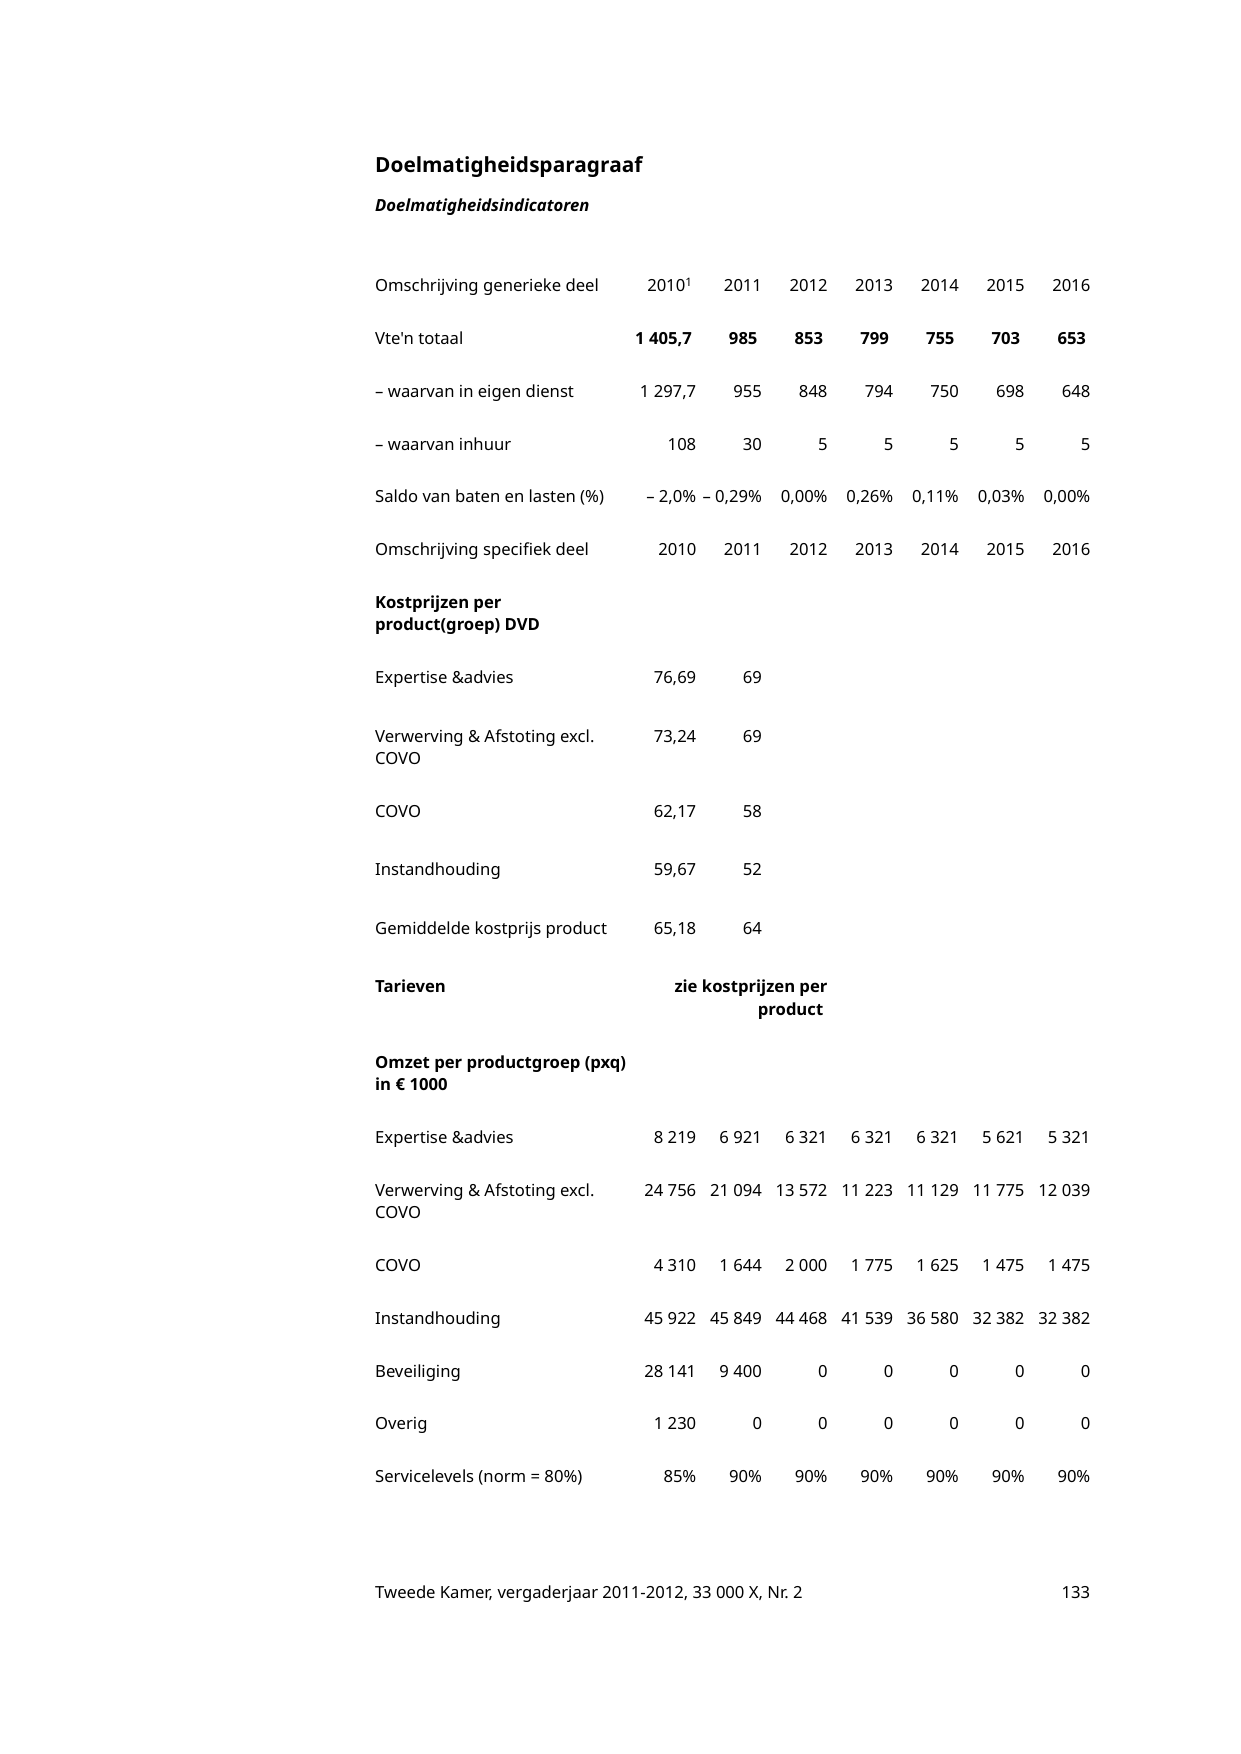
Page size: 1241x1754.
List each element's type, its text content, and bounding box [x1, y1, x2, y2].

table_cell [1024, 800, 1090, 858]
table_cell 648 [1024, 380, 1090, 432]
table_cell 73,24 [630, 724, 696, 799]
table_cell Expertise &advies [375, 1126, 630, 1178]
table_cell [959, 800, 1024, 858]
table_cell 853 [762, 327, 827, 379]
table_cell [959, 975, 1024, 1050]
table_cell 653 [1024, 327, 1090, 379]
table_cell [762, 858, 827, 916]
table_cell 8 219 [630, 1126, 696, 1178]
table_cell 5 [762, 432, 827, 485]
table_cell [696, 1050, 762, 1126]
table_cell [762, 724, 827, 799]
table_cell Verwerving & Afstoting excl. COVO [375, 724, 630, 799]
table_cell [1024, 1050, 1090, 1126]
table_cell 12 039 [1024, 1179, 1090, 1254]
table_header 2012 [762, 274, 827, 327]
table_cell 11 775 [959, 1179, 1024, 1254]
table_cell [1024, 916, 1090, 975]
table_cell 5 [827, 432, 893, 485]
table_cell [827, 916, 893, 975]
table_cell Overig [375, 1412, 630, 1465]
table_cell 1 644 [696, 1254, 762, 1307]
table_cell 703 [959, 327, 1024, 379]
table_cell Omzet per productgroep (pxq) in € 1000 [375, 1050, 630, 1126]
table_cell [762, 1050, 827, 1126]
table_cell 1 230 [630, 1412, 696, 1465]
table_cell 90% [696, 1465, 762, 1517]
table_cell [1024, 590, 1090, 666]
table_cell 85% [630, 1465, 696, 1517]
table_header 2014 [893, 274, 959, 327]
table_cell [893, 800, 959, 858]
table_cell 0 [762, 1359, 827, 1412]
table_cell [827, 1050, 893, 1126]
table_header 20101 [630, 274, 696, 327]
table_cell 750 [893, 380, 959, 432]
table_cell [893, 916, 959, 975]
table_cell [827, 590, 893, 666]
table_cell 6 321 [762, 1126, 827, 1178]
table_cell 62,17 [630, 800, 696, 858]
table_header 2015 [959, 274, 1024, 327]
table_cell 45 922 [630, 1307, 696, 1359]
text Doelmatigheidsparagraaf [375, 150, 1090, 178]
table_cell 90% [1024, 1465, 1090, 1517]
table_cell [762, 666, 827, 724]
table_cell 0 [893, 1359, 959, 1412]
table_cell [959, 858, 1024, 916]
table_cell 0,03% [959, 485, 1024, 538]
table_cell – 2,0% [630, 485, 696, 538]
table_cell [827, 858, 893, 916]
table_cell 9 400 [696, 1359, 762, 1412]
table_cell [1024, 975, 1090, 1050]
table_cell 41 539 [827, 1307, 893, 1359]
table_cell 2016 [1024, 538, 1090, 590]
table_cell Omschrijving specifiek deel [375, 538, 630, 590]
table_cell 2010 [630, 538, 696, 590]
table_cell 64 [696, 916, 762, 975]
table_cell 1 405,7 [630, 327, 696, 379]
table_cell 6 321 [827, 1126, 893, 1178]
table_cell 5 [1024, 432, 1090, 485]
table_cell Servicelevels (norm = 80%) [375, 1465, 630, 1517]
table_cell [893, 666, 959, 724]
table_cell 2012 [762, 538, 827, 590]
table_cell [1024, 724, 1090, 799]
table_cell 1 297,7 [630, 380, 696, 432]
table_cell 58 [696, 800, 762, 858]
table_header Omschrijving generieke deel [375, 274, 630, 327]
table_cell 0,26% [827, 485, 893, 538]
table_cell 848 [762, 380, 827, 432]
table_cell 69 [696, 724, 762, 799]
table_cell 1 475 [959, 1254, 1024, 1307]
table_cell Tarieven [375, 975, 630, 1050]
table_cell 69 [696, 666, 762, 724]
table_cell 45 849 [696, 1307, 762, 1359]
table_cell 2014 [893, 538, 959, 590]
table_cell 108 [630, 432, 696, 485]
table_cell 76,69 [630, 666, 696, 724]
table_cell 32 382 [1024, 1307, 1090, 1359]
table_cell COVO [375, 800, 630, 858]
table_cell [893, 590, 959, 666]
table_cell Expertise &advies [375, 666, 630, 724]
table_cell 11 129 [893, 1179, 959, 1254]
table_cell 0 [893, 1412, 959, 1465]
table_cell 6 921 [696, 1126, 762, 1178]
table_cell – waarvan in eigen dienst [375, 380, 630, 432]
table_cell 0 [762, 1412, 827, 1465]
table_cell 755 [893, 327, 959, 379]
table_cell 13 572 [762, 1179, 827, 1254]
table_cell 28 141 [630, 1359, 696, 1412]
table_cell [696, 590, 762, 666]
table_cell 2015 [959, 538, 1024, 590]
table_cell [959, 666, 1024, 724]
table_cell 799 [827, 327, 893, 379]
table_cell 985 [696, 327, 762, 379]
table_cell Gemiddelde kostprijs product [375, 916, 630, 975]
table_cell 1 475 [1024, 1254, 1090, 1307]
table_cell 0,00% [762, 485, 827, 538]
table_cell 2013 [827, 538, 893, 590]
table_cell [893, 724, 959, 799]
table_header 2013 [827, 274, 893, 327]
table_cell [762, 590, 827, 666]
table_cell 698 [959, 380, 1024, 432]
table_cell 0 [827, 1412, 893, 1465]
table_cell 90% [762, 1465, 827, 1517]
table_cell 32 382 [959, 1307, 1024, 1359]
table_cell [630, 590, 696, 666]
table_cell Saldo van baten en lasten (%) [375, 485, 630, 538]
table_cell [893, 858, 959, 916]
table_cell 794 [827, 380, 893, 432]
table_cell 1 625 [893, 1254, 959, 1307]
table_cell Instandhouding [375, 858, 630, 916]
table_cell [1024, 858, 1090, 916]
table_cell [827, 724, 893, 799]
table_cell 90% [959, 1465, 1024, 1517]
table_cell 1 775 [827, 1254, 893, 1307]
table_cell 36 580 [893, 1307, 959, 1359]
table_cell zie kostprijzen per product [630, 975, 827, 1050]
table_cell Kostprijzen per product(groep) DVD [375, 590, 630, 666]
table_cell 5 621 [959, 1126, 1024, 1178]
table_cell 21 094 [696, 1179, 762, 1254]
table_cell 90% [827, 1465, 893, 1517]
table_cell Verwerving & Afstoting excl. COVO [375, 1179, 630, 1254]
table_cell [827, 975, 893, 1050]
table_cell – waarvan inhuur [375, 432, 630, 485]
table_cell [827, 800, 893, 858]
text Doelmatigheidsindicatoren [375, 193, 1090, 216]
table_cell 0 [959, 1412, 1024, 1465]
table_cell [959, 916, 1024, 975]
table_cell Vte'n totaal [375, 327, 630, 379]
table_cell [827, 666, 893, 724]
table_cell [762, 800, 827, 858]
table_cell 0 [959, 1359, 1024, 1412]
table_cell [959, 590, 1024, 666]
table_cell 30 [696, 432, 762, 485]
table_cell 24 756 [630, 1179, 696, 1254]
table_cell – 0,29% [696, 485, 762, 538]
table_cell 90% [893, 1465, 959, 1517]
table_cell 0,00% [1024, 485, 1090, 538]
table_cell 0 [827, 1359, 893, 1412]
table_cell 59,67 [630, 858, 696, 916]
table_header 2011 [696, 274, 762, 327]
table_cell [1024, 666, 1090, 724]
table_cell [893, 975, 959, 1050]
table_cell 6 321 [893, 1126, 959, 1178]
table_cell 0 [1024, 1359, 1090, 1412]
table_cell [630, 1050, 696, 1126]
table_cell 0,11% [893, 485, 959, 538]
table_cell 2011 [696, 538, 762, 590]
table_cell [959, 1050, 1024, 1126]
table_cell [959, 724, 1024, 799]
table_cell 11 223 [827, 1179, 893, 1254]
table_header 2016 [1024, 274, 1090, 327]
table_cell 44 468 [762, 1307, 827, 1359]
table_cell [762, 916, 827, 975]
table_cell Instandhouding [375, 1307, 630, 1359]
table_cell 5 [959, 432, 1024, 485]
table_cell 0 [1024, 1412, 1090, 1465]
table_cell COVO [375, 1254, 630, 1307]
table_cell 52 [696, 858, 762, 916]
table_cell 4 310 [630, 1254, 696, 1307]
table_cell 955 [696, 380, 762, 432]
table_cell Beveiliging [375, 1359, 630, 1412]
table_cell [893, 1050, 959, 1126]
table_cell 65,18 [630, 916, 696, 975]
table_cell 2 000 [762, 1254, 827, 1307]
table_cell 5 321 [1024, 1126, 1090, 1178]
table_cell 0 [696, 1412, 762, 1465]
table_cell 5 [893, 432, 959, 485]
